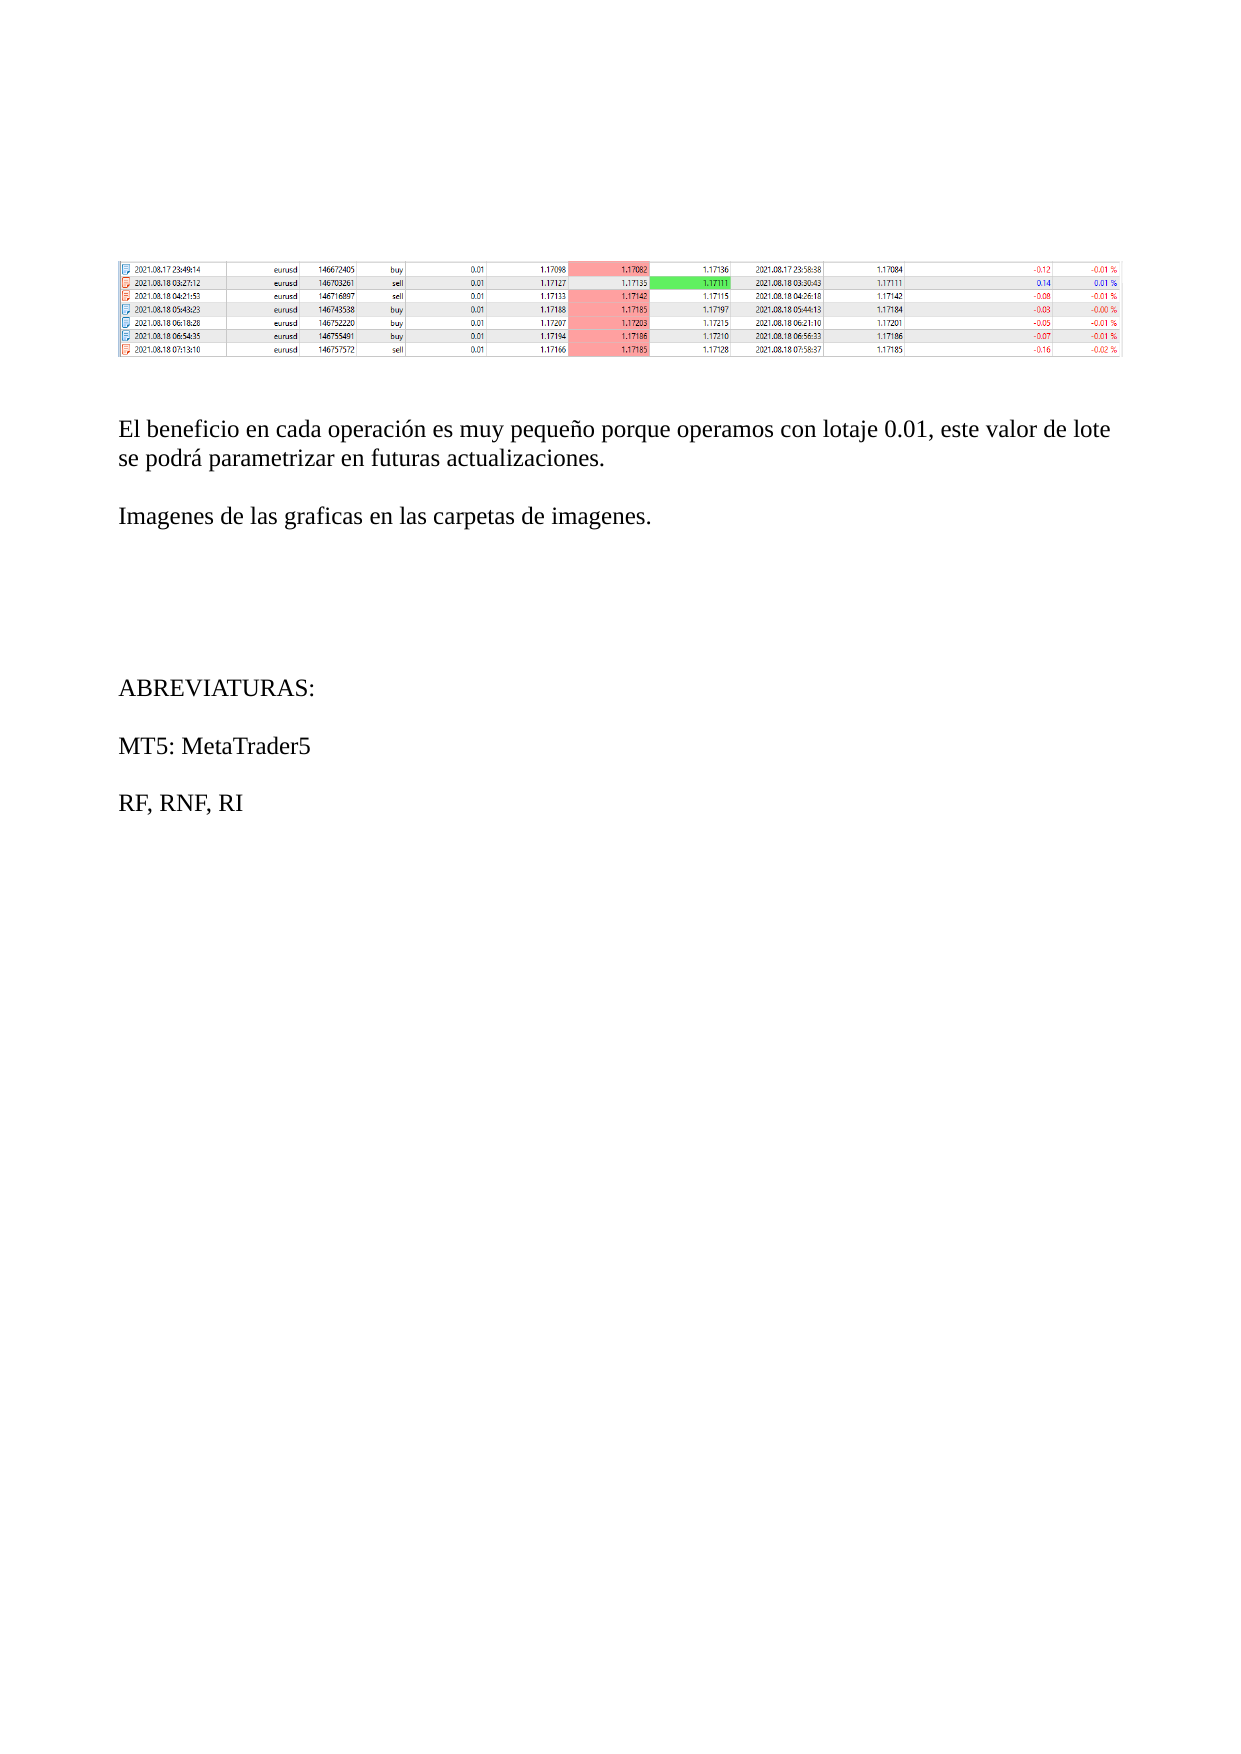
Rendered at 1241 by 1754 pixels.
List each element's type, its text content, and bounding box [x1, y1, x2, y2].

picture [118, 261, 1123, 357]
text RF, RNF, RI [118, 788, 1122, 817]
text MT5: MetaTrader5 [118, 731, 1122, 759]
text El beneficio en cada operación es muy pequeño porque operamos con lotaje 0.01, este valor de lote se podrá parametrizar en futuras actualizaciones. [118, 414, 1122, 472]
text Imagenes de las graficas en las carpetas de imagenes. [118, 501, 1122, 529]
text ABREVIATURAS: [118, 673, 1122, 702]
